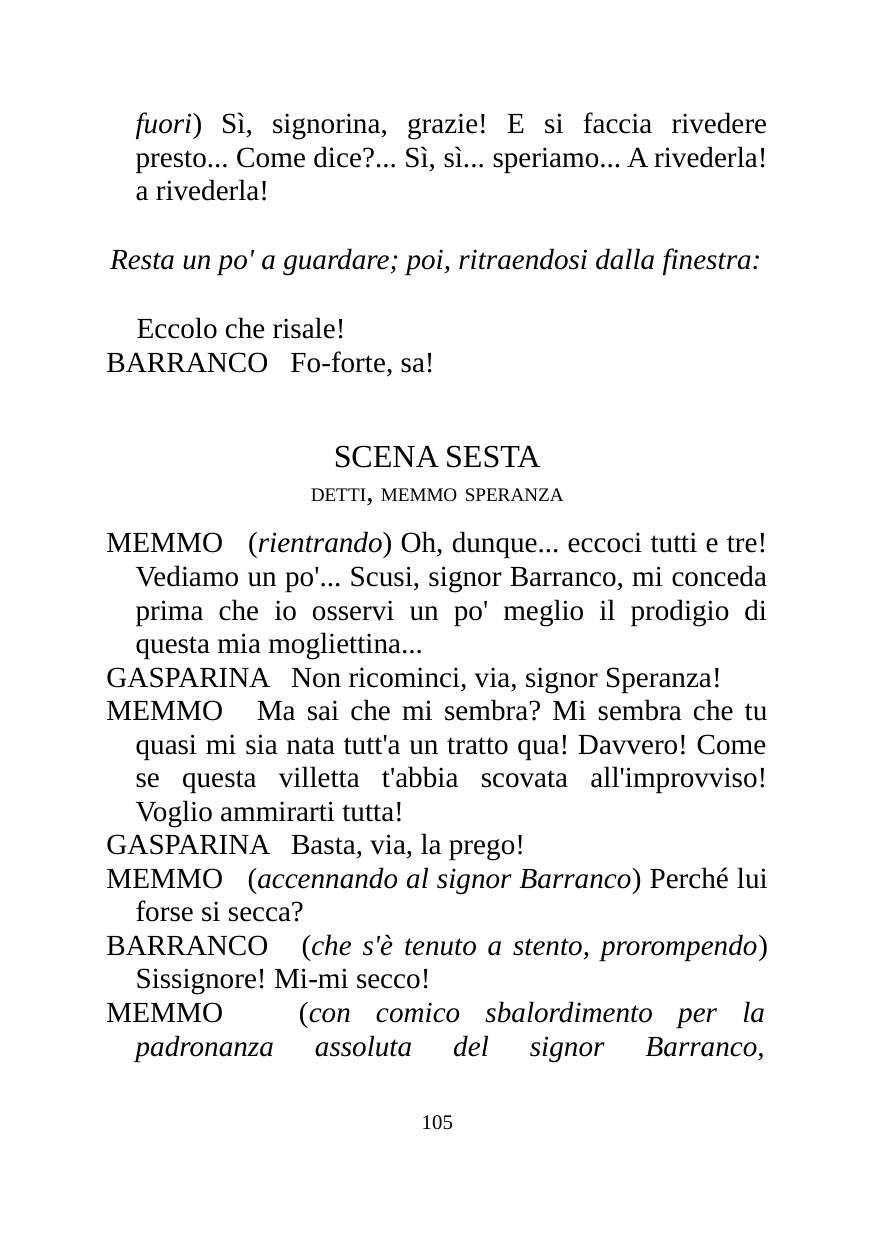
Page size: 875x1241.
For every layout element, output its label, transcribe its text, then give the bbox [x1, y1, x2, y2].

text MEMMO (accennando al signor Barranco) Perché lui forse si secca? [106, 861, 768, 928]
text BARRANCO (che s'è tenuto a stento, prorompendo) Sissignore! Mi-mi secco! [106, 928, 768, 995]
subtitle detti, memmo speranza [106, 474, 768, 508]
text GASPARINA Basta, via, la prego! [106, 827, 768, 861]
text MEMMO Ma sai che mi sembra? Mi sembra che tu quasi mi sia nata tutt'a un tratto qua! Davvero! Come se questa villetta t'abbia scovata all'improvviso! Voglio ammirarti tutta! [106, 693, 768, 827]
text Eccolo che risale! [136, 311, 768, 345]
text Resta un po' a guardare; poi, ritraendosi dalla finestra: [106, 242, 768, 276]
text BARRANCO Fo-forte, sa! [106, 345, 768, 378]
text MEMMO (rientrando) Oh, dunque... eccoci tutti e tre! Vediamo un po'... Scusi, signor Barranco, mi conceda prima che io osservi un po' meglio il prodigio di questa mia mogliettina... [106, 526, 768, 660]
text fuori) Sì, signorina, grazie! E si faccia rivedere presto... Come dice?... Sì, sì... speriamo... A rivederla! a rivederla! [106, 106, 768, 207]
text GASPARINA Non ricominci, via, signor Speranza! [106, 660, 768, 693]
subtitle SCENA SESTA [106, 437, 768, 474]
text MEMMO (con comico sbalordimento per la padronanza assoluta del signor Barranco, [106, 995, 768, 1062]
